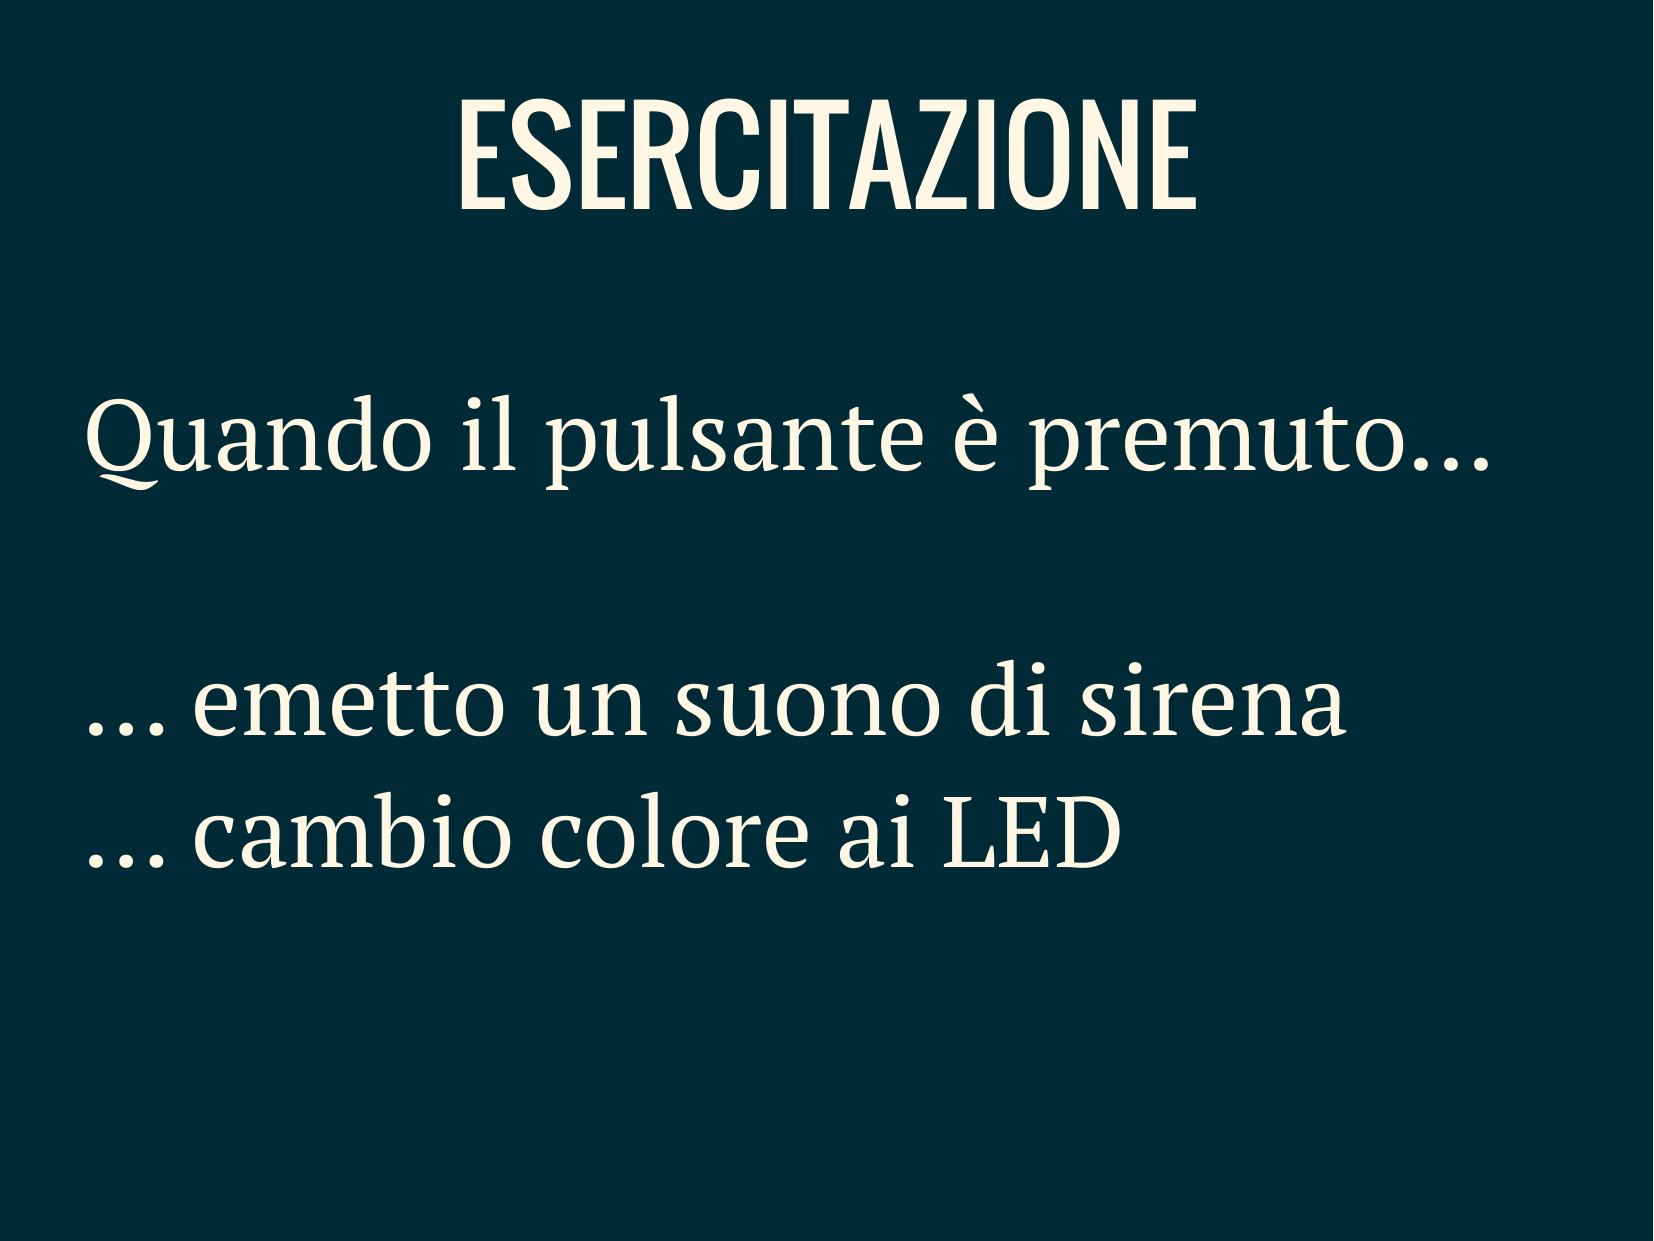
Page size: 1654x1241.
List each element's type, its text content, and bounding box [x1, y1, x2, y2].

title Esercitazione [82, 49, 1571, 257]
text_box Quando il pulsante è premuto... … emetto un suono di sirena … cambio colore ai LED [82, 365, 1571, 1193]
